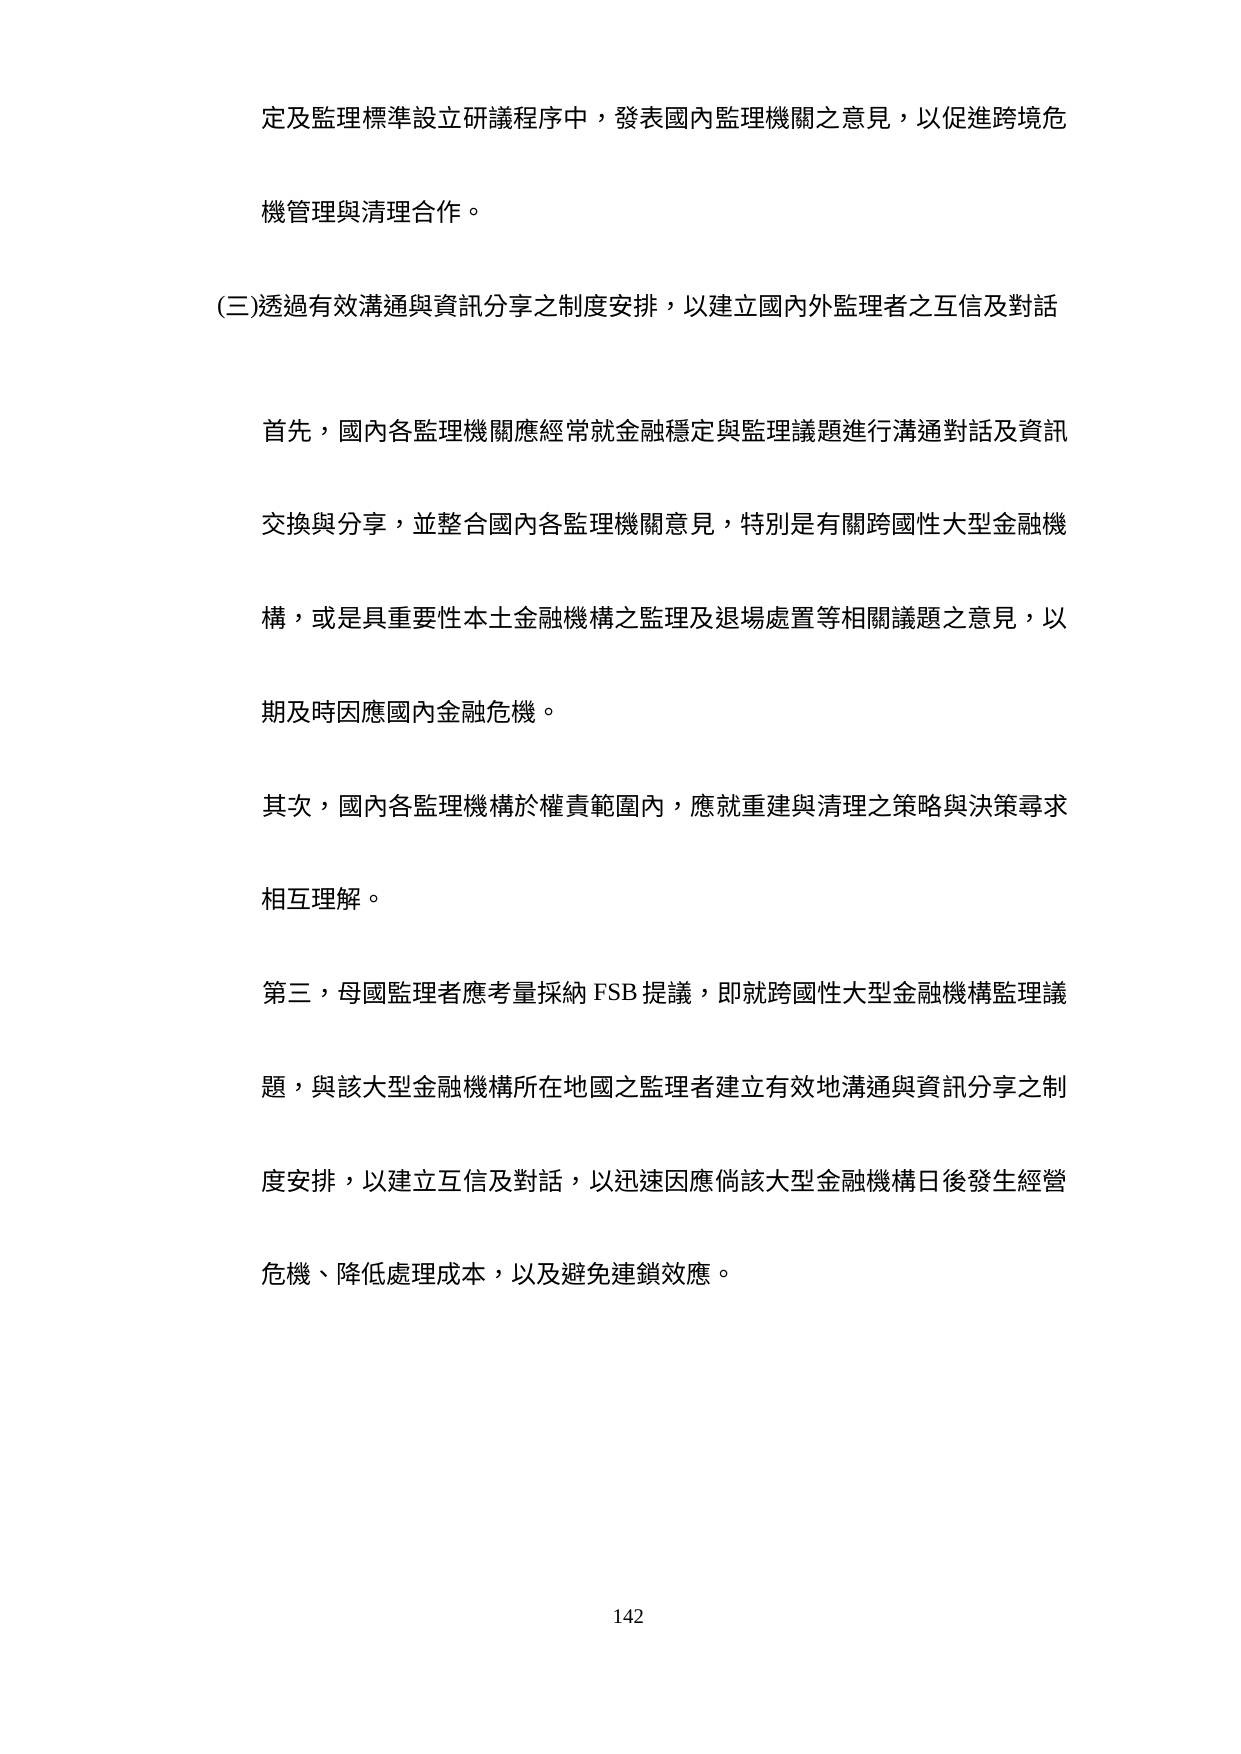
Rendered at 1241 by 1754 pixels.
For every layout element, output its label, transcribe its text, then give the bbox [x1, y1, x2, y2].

text (三)透過有效溝通與資訊分享之制度安排，以建立國內外監理者之互信及對話 [217, 262, 1069, 325]
text 首先，國內各監理機關應經常就金融穩定與監理議題進行溝通對話及資訊交換與分享，並整合國內各監理機關意見，特別是有關跨國性大型金融機構，或是具重要性本土金融機構之監理及退場處置等相關議題之意見，以期及時因應國內金融危機。 [261, 387, 1069, 731]
text 其次，國內各監理機構於權責範圍內，應就重建與清理之策略與決策尋求相互理解。 [261, 762, 1069, 919]
text 定及監理標準設立研議程序中，發表國內監理機關之意見，以促進跨境危機管理與清理合作。 [261, 75, 1069, 231]
text 第三，母國監理者應考量採納FSB提議，即就跨國性大型金融機構監理議題，與該大型金融機構所在地國之監理者建立有效地溝通與資訊分享之制度安排，以建立互信及對話，以迅速因應倘該大型金融機構日後發生經營危機、降低處理成本，以及避免連鎖效應。 [261, 950, 1069, 1294]
